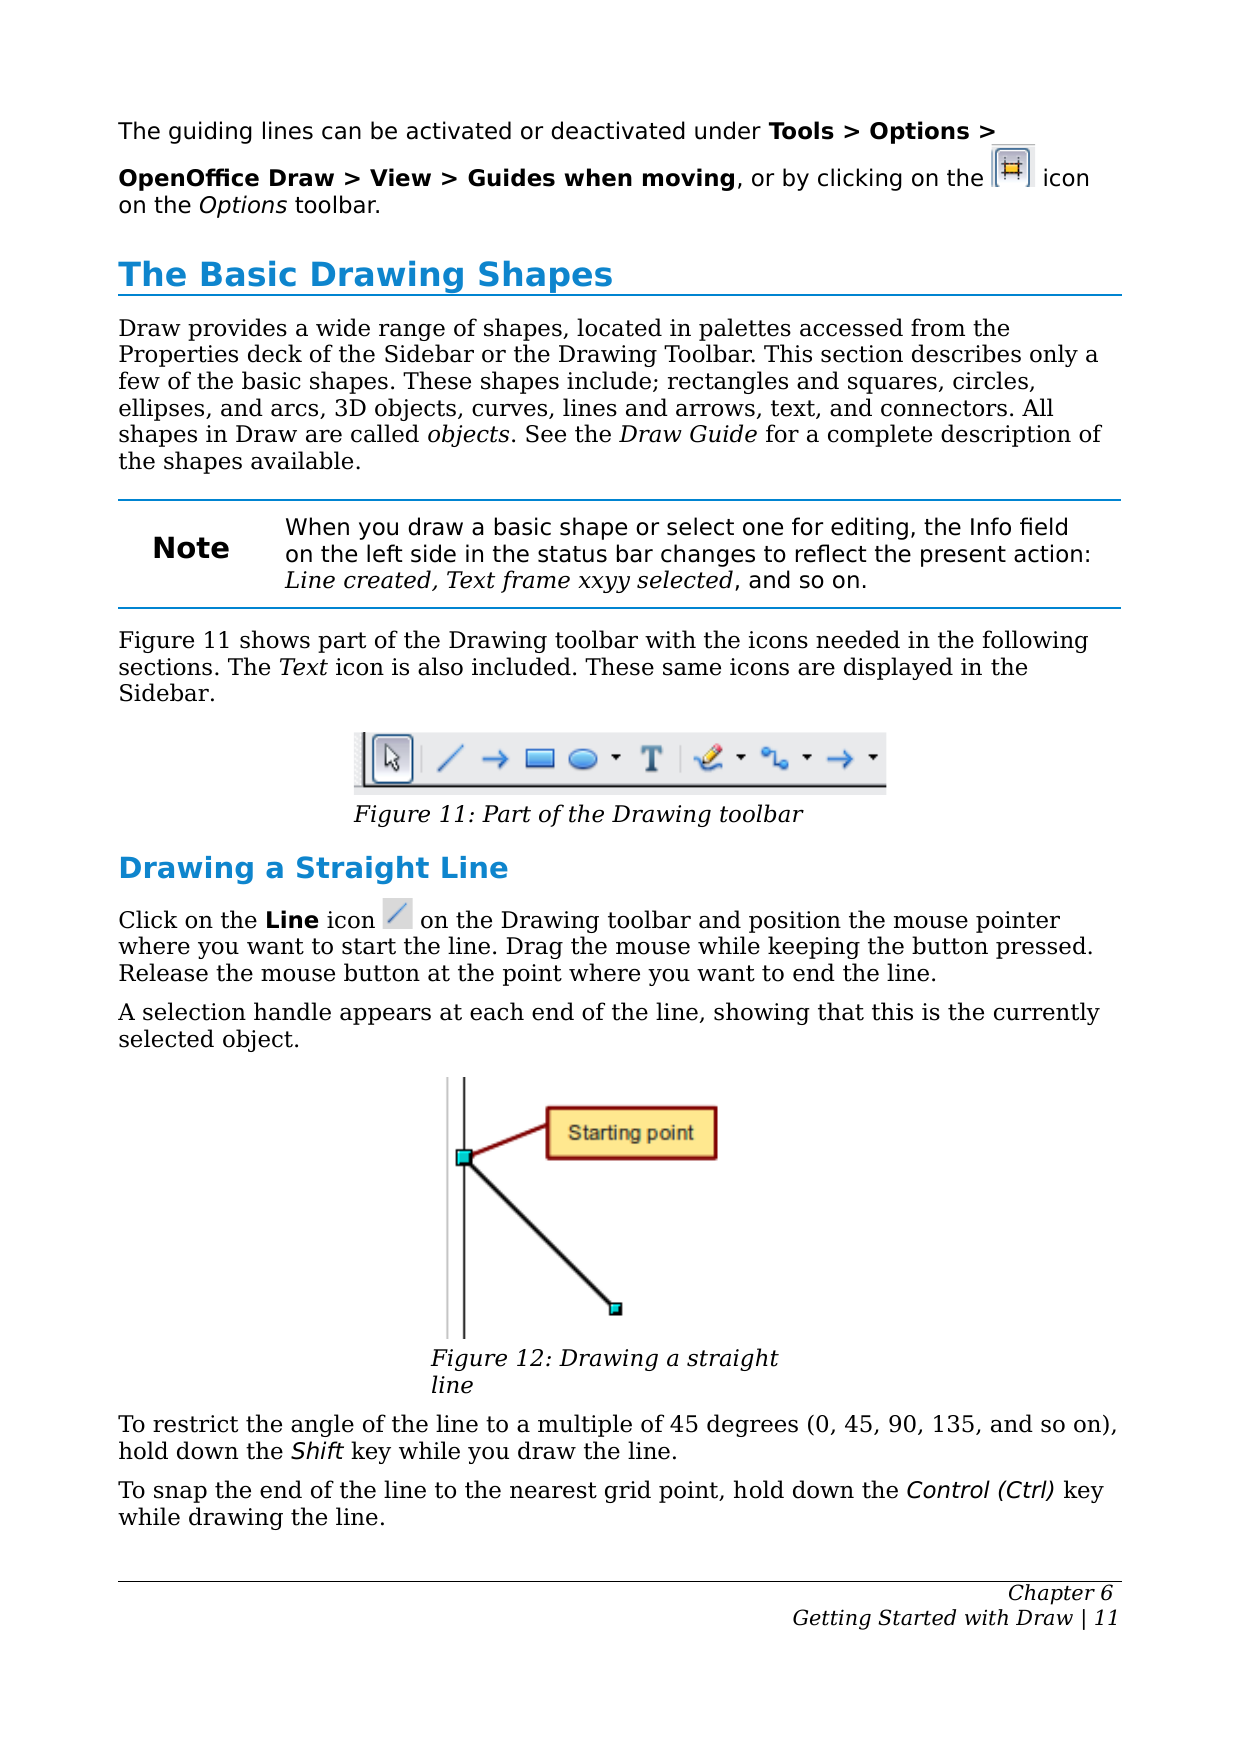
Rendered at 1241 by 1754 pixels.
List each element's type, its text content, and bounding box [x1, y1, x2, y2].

table_header Note [118, 501, 263, 607]
picture [353, 732, 887, 795]
text Figure 11 shows part of the Drawing toolbar with the icons needed in the following sections. The Text icon is also included. These same icons are displayed in the Sidebar. [118, 627, 1122, 707]
text The guiding lines can be activated or deactivated under Tools > Options > OpenOffice Draw > View > Guides when moving, or by clicking on the icon on the Options toolbar. [118, 118, 1122, 219]
picture [382, 898, 413, 929]
picture [430, 1077, 746, 1339]
text Figure 11: Part of the Drawing toolbar [354, 801, 886, 827]
text A selection handle appears at each end of the line, showing that this is the currently selected object. [118, 999, 1122, 1053]
picture [991, 144, 1035, 187]
text Figure 12: Drawing a straight line [431, 1345, 809, 1399]
text To restrict the angle of the line to a multiple of 45 degrees (0, 45, 90, 135, and so on), hold down the Shift key while you draw the line. [118, 1411, 1122, 1464]
text To snap the end of the line to the nearest grid point, hold down the Control (Ctrl) key while drawing the line. [118, 1477, 1122, 1530]
subtitle The Basic Drawing Shapes [118, 255, 1122, 294]
subtitle Drawing a Straight Line [118, 852, 1122, 886]
text Draw provides a wide range of shapes, located in palettes accessed from the Properties deck of the Sidebar or the Drawing Toolbar. This section describes only a few of the basic shapes. These shapes include; rectangles and squares, circles, ellipses, and arcs, 3D objects, curves, lines and arrows, text, and connectors. All shapes in Draw are called objects. See the Draw Guide for a complete description of the shapes available. [118, 315, 1122, 475]
text Click on the Line icon on the Drawing toolbar and position the mouse pointer where you want to start the line. Drag the mouse while keeping the button pressed. Release the mouse button at the point where you want to end the line. [118, 898, 1122, 987]
table_header When you draw a basic shape or select one for editing, the Info field on the left side in the status bar changes to reflect the present action: Line created, Text frame xxyy selected, and so on. [264, 501, 1121, 607]
